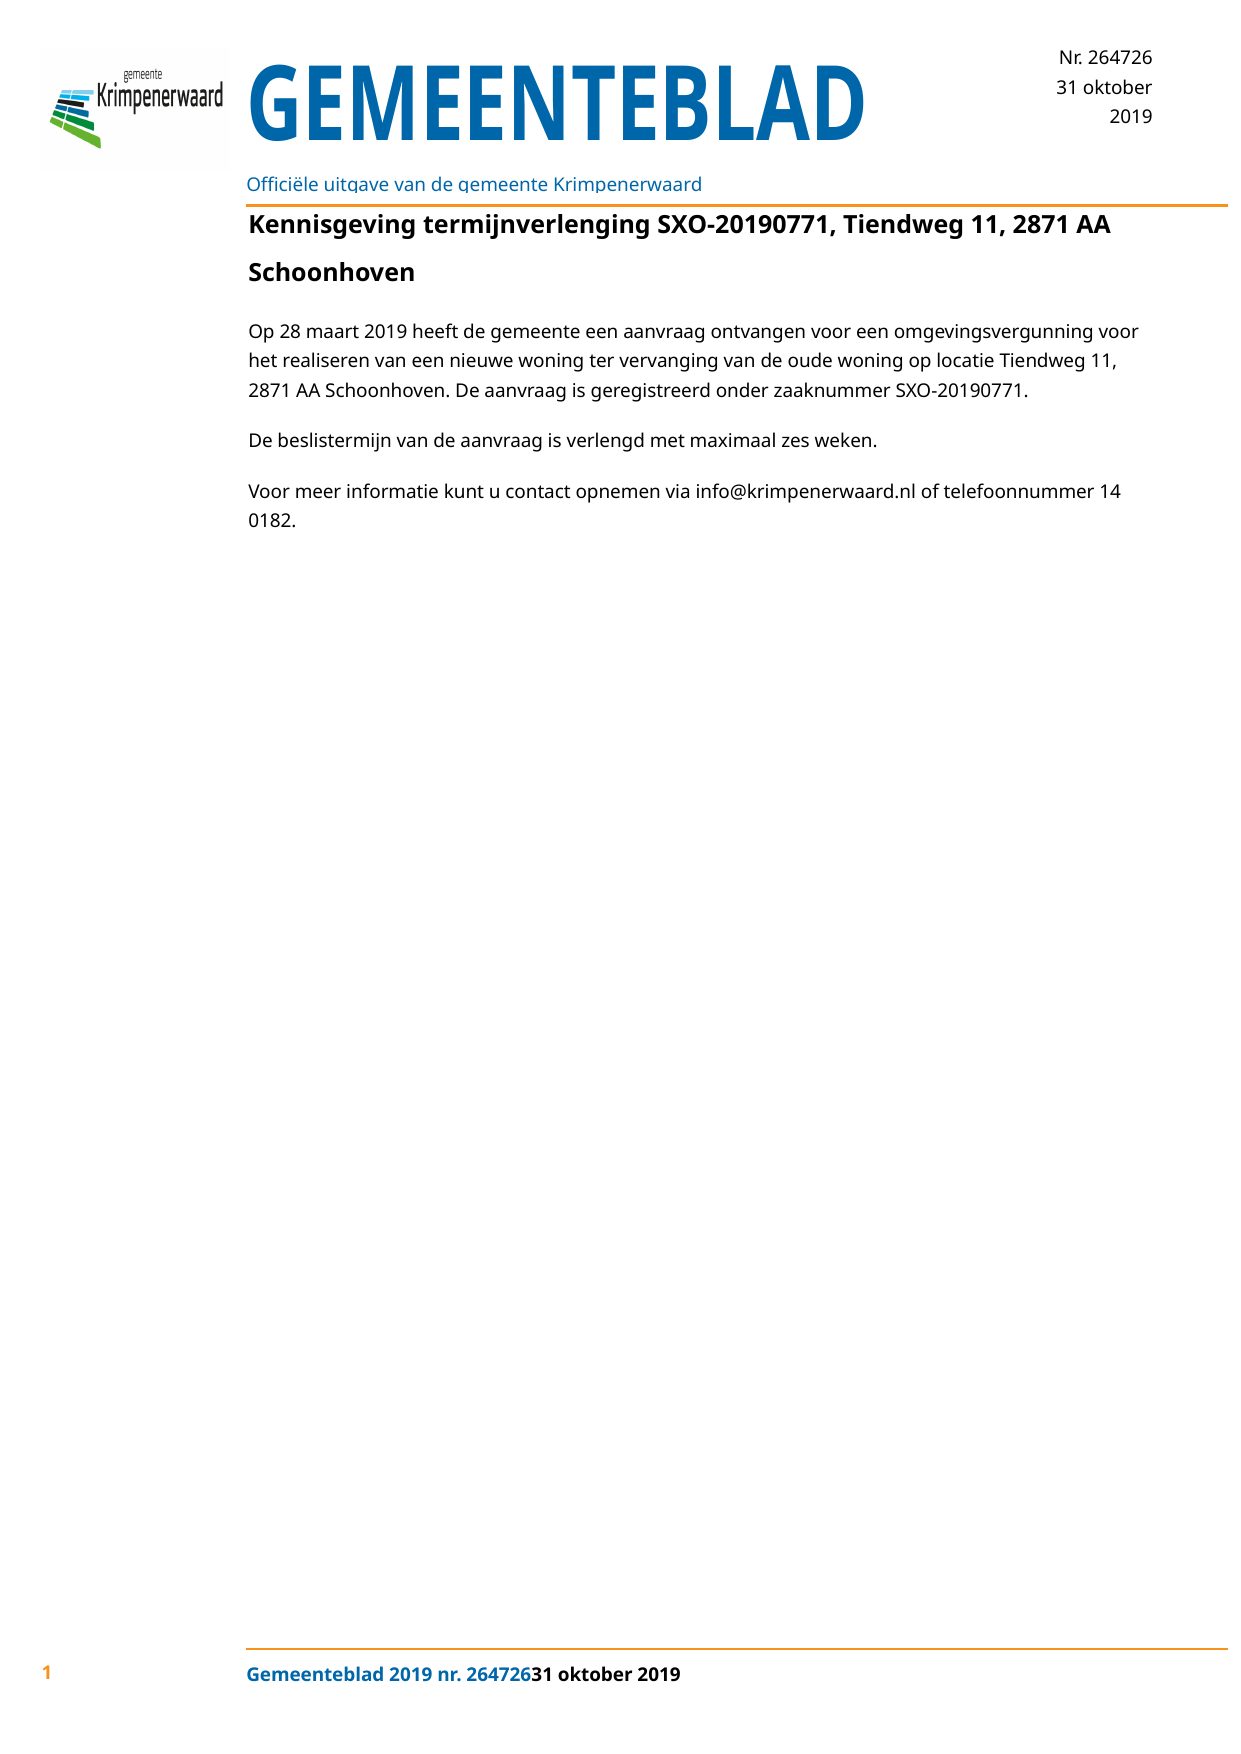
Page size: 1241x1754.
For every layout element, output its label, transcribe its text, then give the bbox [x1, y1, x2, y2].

text De beslistermijn van de aanvraag is verlengd met maximaal zes weken. [248, 427, 1152, 453]
text Kennisgeving termijnverlenging SXO-20190771, Tiendweg 11, 2871 AA Schoonhoven [248, 207, 1152, 288]
picture [41, 47, 231, 172]
text Op 28 maart 2019 heeft de gemeente een aanvraag ontvangen voor een omgevingsvergunning voor het realiseren van een nieuwe woning ter vervanging van de oude woning op locatie Tiendweg 11, 2871 AA Schoonhoven. De aanvraag is geregistreerd onder zaaknummer SXO-20190771. [248, 318, 1152, 403]
text Voor meer informatie kunt u contact opnemen via info@krimpenerwaard.nl of telefoonnummer 14 0182. [248, 478, 1152, 533]
